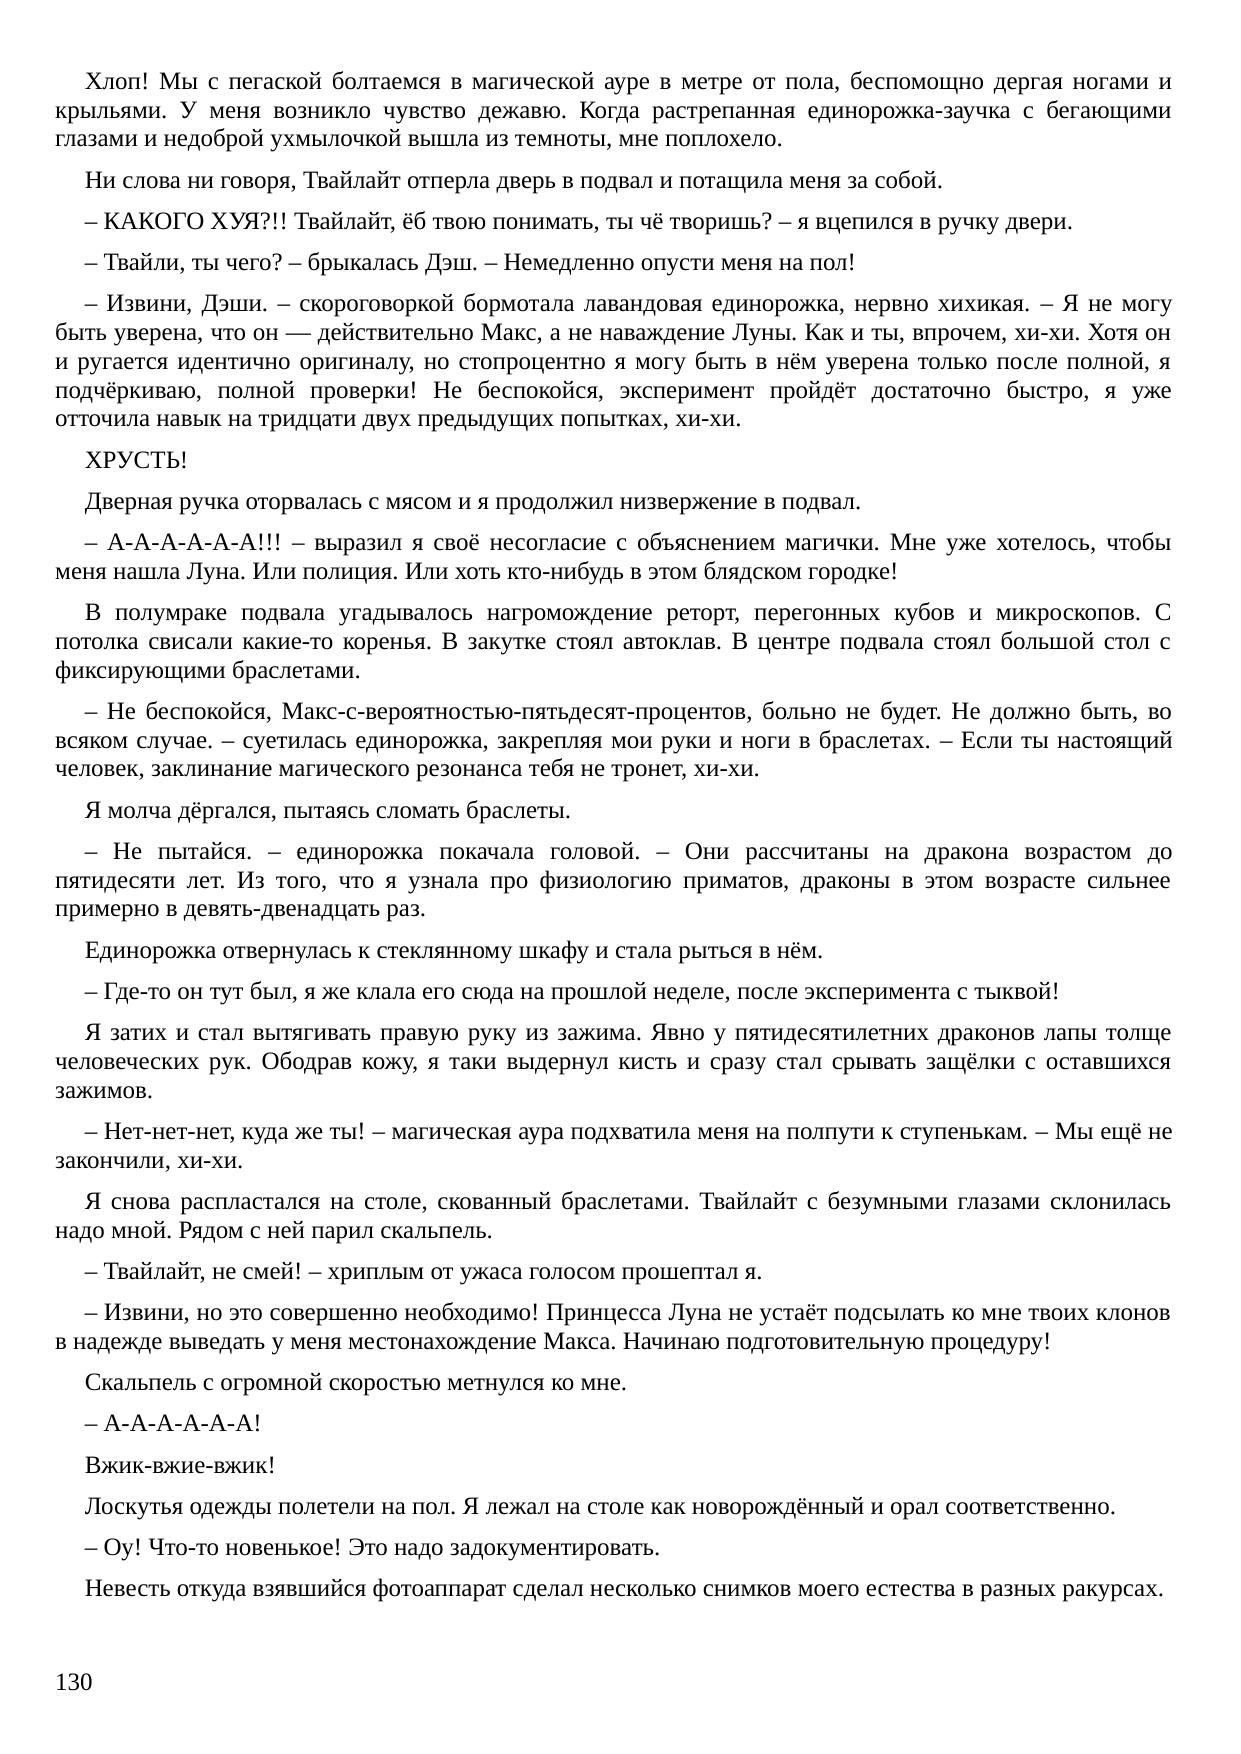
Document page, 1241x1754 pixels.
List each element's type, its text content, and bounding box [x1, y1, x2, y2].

text – КАКОГО ХУЯ?!! Твайлайт, ёб твою понимать, ты чё творишь? – я вцепился в ручку двери. [55, 206, 1173, 235]
text Я затих и стал вытягивать правую руку из зажима. Явно у пятидесятилетних драконов лапы толще человеческих рук. Ободрав кожу, я таки выдернул кисть и сразу стал срывать защёлки с оставшихся зажимов. [55, 1017, 1173, 1103]
text – Где-то он тут был, я же клала его сюда на прошлой неделе, после эксперимента с тыквой! [55, 976, 1173, 1005]
text – А-А-А-А-А-А!!! – выразил я своё несогласие с объяснением магички. Мне уже хотелось, чтобы меня нашла Луна. Или полиция. Или хоть кто-нибудь в этом блядском городке! [55, 527, 1173, 585]
text Дверная ручка оторвалась с мясом и я продолжил низвержение в подвал. [55, 486, 1173, 515]
text Скальпель с огромной скоростью метнулся ко мне. [55, 1367, 1173, 1396]
text В полумраке подвала угадывалось нагромождение реторт, перегонных кубов и микроскопов. С потолка свисали какие-то коренья. В закутке стоял автоклав. В центре подвала стоял большой стол с фиксирующими браслетами. [55, 597, 1173, 683]
text – Нет-нет-нет, куда же ты! – магическая аура подхватила меня на полпути к ступенькам. – Мы ещё не закончили, хи-хи. [55, 1116, 1173, 1173]
text – Не пытайся. – единорожка покачала головой. – Они рассчитаны на дракона возрастом до пятидесяти лет. Из того, что я узнала про физиологию приматов, драконы в этом возрасте сильнее примерно в девять-двенадцать раз. [55, 836, 1173, 922]
text Невесть откуда взявшийся фотоаппарат сделал несколько снимков моего естества в разных ракурсах. [55, 1573, 1173, 1602]
text Я молча дёргался, пытаясь сломать браслеты. [55, 795, 1173, 823]
text Вжик-вжие-вжик! [55, 1450, 1173, 1478]
text Единорожка отвернулась к стеклянному шкафу и стала рыться в нём. [55, 935, 1173, 963]
text Ни слова ни говоря, Твайлайт отперла дверь в подвал и потащила меня за собой. [55, 165, 1173, 193]
text – Не беспокойся, Макс-с-вероятностью-пятьдесят-процентов, больно не будет. Не должно быть, во всяком случае. – суетилась единорожка, закрепляя мои руки и ноги в браслетах. – Если ты настоящий человек, заклинание магического резонанса тебя не тронет, хи-хи. [55, 696, 1173, 782]
text – Твайли, ты чего? – брыкалась Дэш. – Немедленно опусти меня на пол! [55, 247, 1173, 276]
text – Твайлайт, не смей! – хриплым от ужаса голосом прошептал я. [55, 1256, 1173, 1285]
text Я снова распластался на столе, скованный браслетами. Твайлайт с безумными глазами склонилась надо мной. Рядом с ней парил скальпель. [55, 1186, 1173, 1243]
text Лоскутья одежды полетели на пол. Я лежал на столе как новорождённый и орал соответственно. [55, 1491, 1173, 1520]
text – Извини, но это совершенно необходимо! Принцесса Луна не устаёт подсылать ко мне твоих клонов в надежде выведать у меня местонахождение Макса. Начинаю подготовительную процедуру! [55, 1297, 1173, 1355]
text ХРУСТЬ! [55, 445, 1173, 473]
text – Извини, Дэши. – скороговоркой бормотала лавандовая единорожка, нервно хихикая. – Я не могу быть уверена, что он — действительно Макс, а не наваждение Луны. Как и ты, впрочем, хи-хи. Хотя он и ругается идентично оригиналу, но стопроцентно я могу быть в нём уверена только после полной, я подчёркиваю, полной проверки! Не беспокойся, эксперимент пройдёт достаточно быстро, я уже отточила навык на тридцати двух предыдущих попытках, хи-хи. [55, 288, 1173, 432]
text Хлоп! Мы с пегаской болтаемся в магической ауре в метре от пола, беспомощно дергая ногами и крыльями. У меня возникло чувство дежавю. Когда растрепанная единорожка-заучка с бегающими глазами и недоброй ухмылочкой вышла из темноты, мне поплохело. [55, 66, 1173, 152]
text – Оу! Что-то новенькое! Это надо задокументировать. [55, 1532, 1173, 1561]
text – А-А-А-А-А-А! [55, 1408, 1173, 1437]
